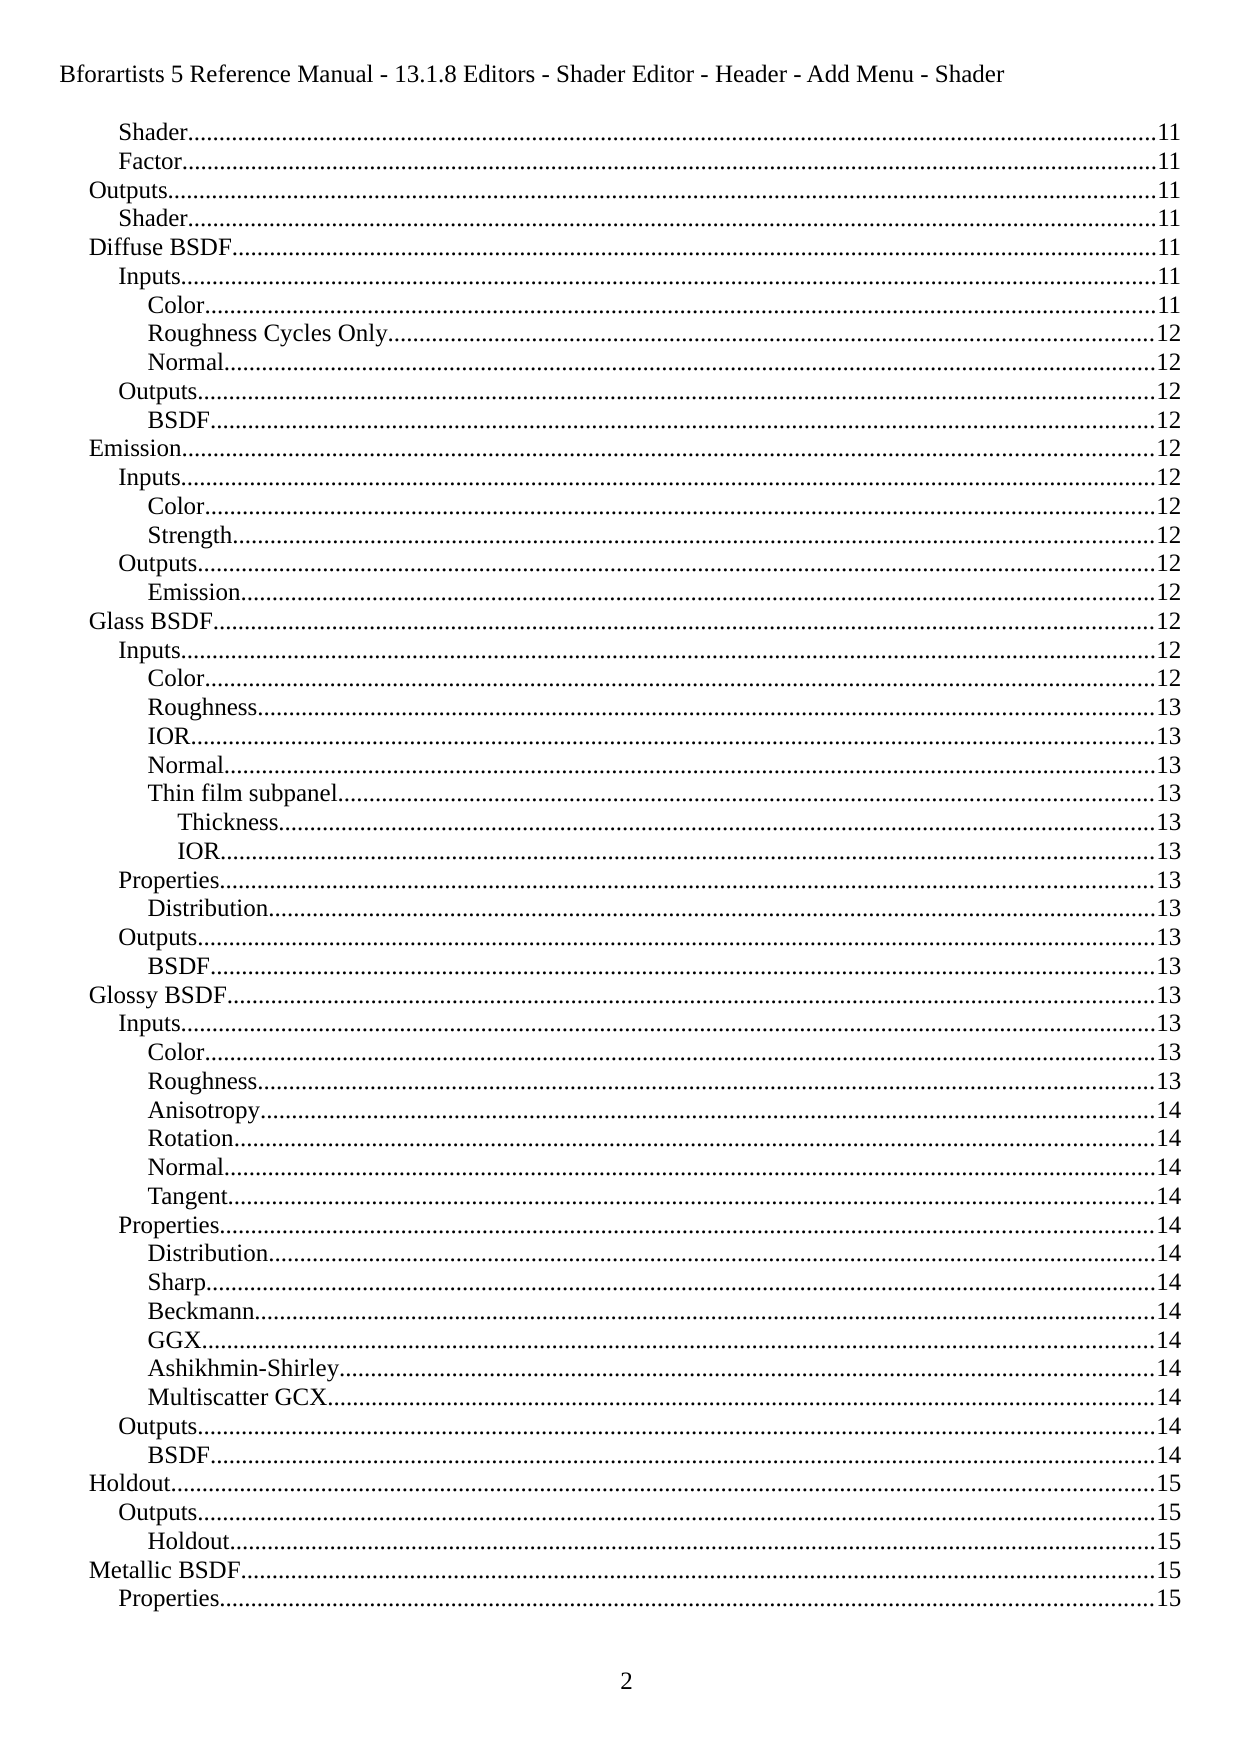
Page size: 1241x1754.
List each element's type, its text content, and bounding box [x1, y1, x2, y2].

text Outputs 13 [118, 922, 1181, 951]
text Properties 13 [118, 865, 1181, 893]
text Normal 13 [147, 750, 1181, 778]
text Inputs 12 [118, 635, 1181, 663]
text Roughness Cycles Only 12 [147, 318, 1181, 347]
text Strength 12 [147, 520, 1181, 548]
text GGX 14 [147, 1325, 1181, 1353]
text Diffuse BSDF 11 [88, 232, 1181, 261]
text Shader 11 [118, 117, 1181, 146]
text Anisotropy 14 [147, 1095, 1181, 1123]
text Distribution 14 [147, 1238, 1181, 1267]
text Distribution 13 [147, 893, 1181, 922]
text BSDF 13 [147, 951, 1181, 980]
text Inputs 11 [118, 261, 1181, 290]
text IOR 13 [147, 721, 1181, 750]
text Normal 14 [147, 1152, 1181, 1181]
text Multiscatter GCX 14 [147, 1382, 1181, 1411]
text Ashikhmin-Shirley 14 [147, 1353, 1181, 1382]
text Properties 15 [118, 1583, 1181, 1612]
text Color 12 [147, 491, 1181, 520]
text Properties 14 [118, 1210, 1181, 1238]
text Shader 11 [118, 203, 1181, 232]
text Holdout 15 [147, 1526, 1181, 1555]
text Inputs 12 [118, 462, 1181, 491]
text Emission 12 [147, 577, 1181, 606]
text Holdout 15 [88, 1468, 1181, 1497]
text Thickness 13 [177, 807, 1181, 836]
text Rotation 14 [147, 1123, 1181, 1152]
text Beckmann 14 [147, 1296, 1181, 1325]
text Factor 11 [118, 146, 1181, 175]
text Glossy BSDF 13 [88, 980, 1181, 1008]
text Color 13 [147, 1037, 1181, 1066]
text Roughness 13 [147, 1066, 1181, 1095]
text Outputs 12 [118, 376, 1181, 405]
text IOR 13 [177, 836, 1181, 865]
text Outputs 14 [118, 1411, 1181, 1440]
text Emission 12 [88, 433, 1181, 462]
text BSDF 14 [147, 1440, 1181, 1468]
text Tangent 14 [147, 1181, 1181, 1210]
text Thin film subpanel 13 [147, 778, 1181, 807]
text Outputs 15 [118, 1497, 1181, 1526]
text Glass BSDF 12 [88, 606, 1181, 635]
text Color 11 [147, 290, 1181, 318]
text Color 12 [147, 663, 1181, 692]
text Roughness 13 [147, 692, 1181, 721]
text Outputs 12 [118, 548, 1181, 577]
text BSDF 12 [147, 405, 1181, 433]
text Metallic BSDF 15 [88, 1555, 1181, 1583]
text Outputs 11 [88, 175, 1181, 203]
text Inputs 13 [118, 1008, 1181, 1037]
text Sharp 14 [147, 1267, 1181, 1296]
text Normal 12 [147, 347, 1181, 376]
